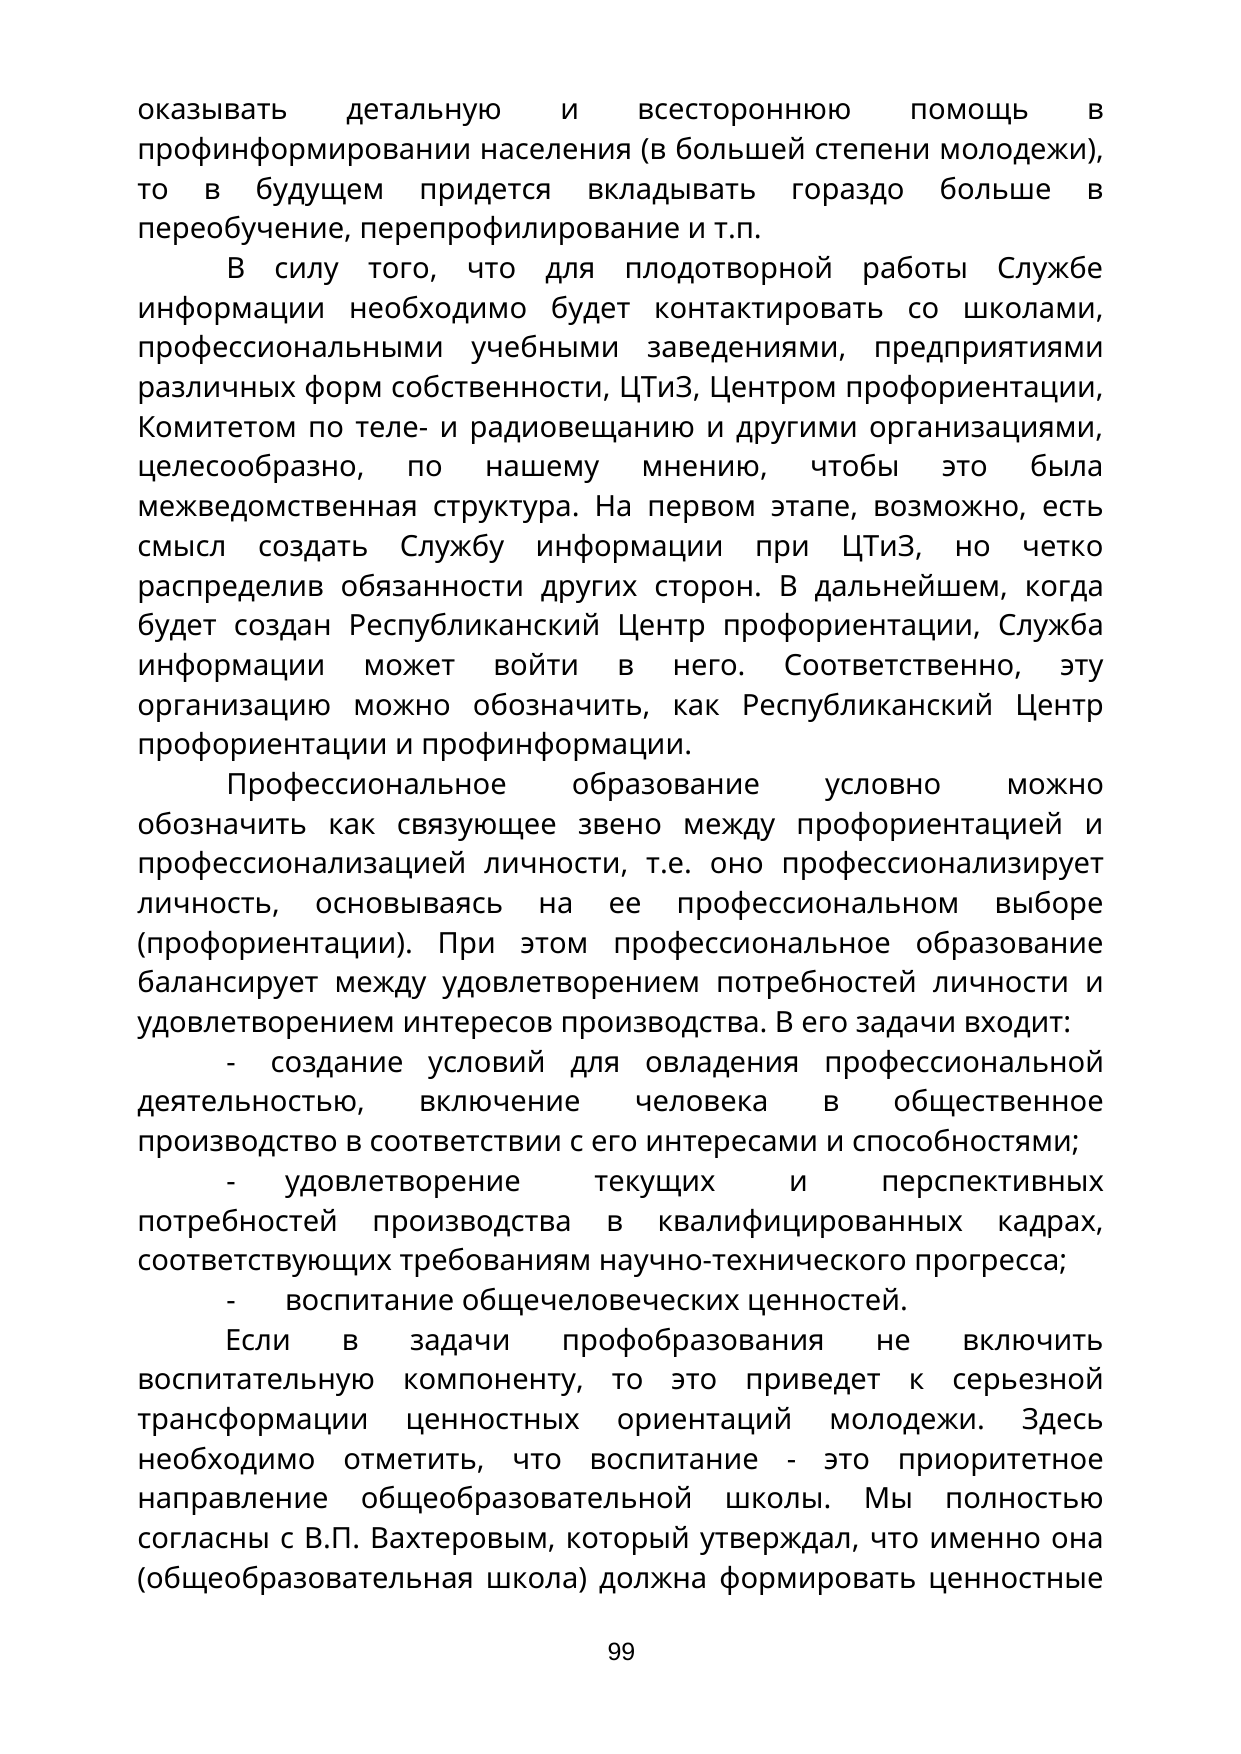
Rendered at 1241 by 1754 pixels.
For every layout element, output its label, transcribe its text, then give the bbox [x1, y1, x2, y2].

text - создание условий для овладения профессиональной деятельностью, включение человека в общественное производство в соответствии с его интересами и способностями; [137, 1041, 1104, 1160]
text В силу того, что для плодотворной работы Службе информации необходимо будет контактировать со школами, профессиональными учебными заведениями, предприятиями различных форм собственности, ЦТиЗ, Центром профориентации, Комитетом по теле- и радиовещанию и другими организациями, целесообразно, по нашему мнению, чтобы это была межведомственная структура. На первом этапе, возможно, есть смысл создать Службу информации при ЦТиЗ, но четко распределив обязанности других сторон. В дальнейшем, когда будет создан Республиканский Центр профориентации, Служба информации может войти в него. Соответственно, эту организацию можно обозначить, как Республиканский Центр профориентации и профинформации. [137, 247, 1104, 763]
text Если в задачи профобразования не включить воспитательную компоненту, то это приведет к серьезной трансформации ценностных ориентаций молодежи. Здесь необходимо отметить, что воспитание - это приоритетное направление общеобразовательной школы. Мы полностью согласны с В.П. Вахтеровым, который утверждал, что именно она (общеобразовательная школа) должна формировать ценностные [137, 1319, 1104, 1597]
text - удовлетворение текущих и перспективных потребностей производства в квалифицированных кадрах, соответствующих требованиям научно-технического прогресса; [137, 1160, 1104, 1279]
text оказывать детальную и всестороннюю помощь в профинформировании населения (в большей степени молодежи), то в будущем придется вкладывать гораздо больше в переобучение, перепрофилирование и т.п. [137, 88, 1104, 247]
text Профессиональное образование условно можно обозначить как связующее звено между профориентацией и профессионализацией личности, т.е. оно профессионализирует личность, основываясь на ее профессиональном выборе (профориентации). При этом профессиональное образование балансирует между удовлетворением потребностей личности и удовлетворением интересов производства. В его задачи входит: [137, 763, 1104, 1041]
text - воспитание общечеловеческих ценностей. [137, 1279, 1104, 1319]
